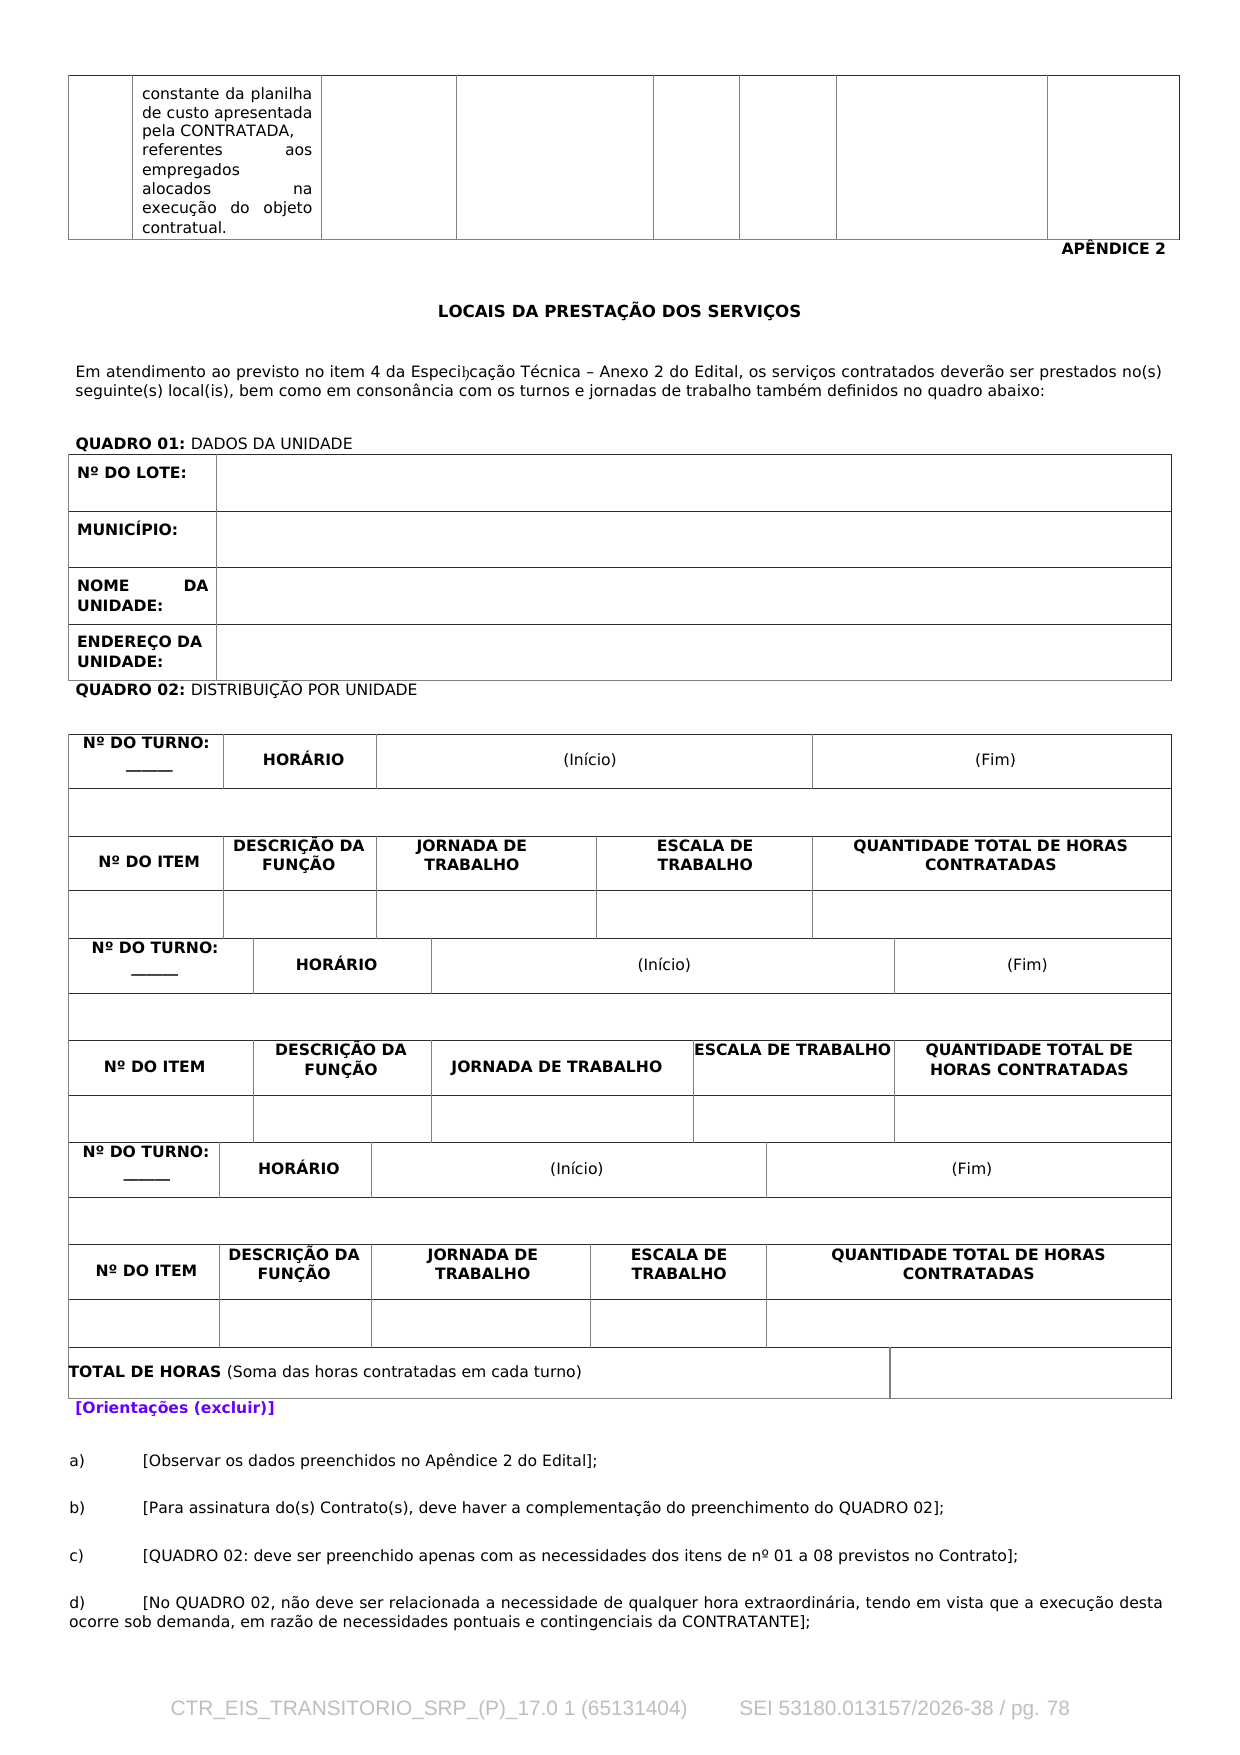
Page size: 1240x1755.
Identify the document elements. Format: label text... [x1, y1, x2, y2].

table_cell TOTAL DE HORAS (Soma das horas contratadas em cada turno) [69, 1348, 889, 1398]
table_cell [217, 568, 1171, 623]
table_header (Início) [563, 735, 657, 788]
table_cell constante da planilha de custo apresentada pela CONTRATADA, referentes aos empregados alocados na execução do objeto contratual. [133, 76, 321, 239]
table_cell DESCRIÇÃO DA FUNÇÃO [220, 1245, 371, 1299]
table_cell [657, 891, 812, 938]
table_cell [432, 1096, 693, 1142]
table_cell [322, 76, 456, 239]
table_header Nº DO TURNO: ______ [69, 735, 223, 788]
table_cell [69, 1300, 219, 1347]
table_cell [69, 1198, 219, 1244]
table_cell HORÁRIO [254, 939, 431, 992]
table_cell [376, 789, 563, 836]
table_cell Nº DO TURNO: ______ [69, 1143, 219, 1197]
table_cell Nº DO ITEM [69, 1041, 253, 1095]
table_cell Nº DO TURNO: ______ [69, 939, 253, 992]
table_cell [372, 1300, 590, 1347]
table_header [657, 735, 812, 788]
list [Para assinatura do(s) Contrato(s), deve haver a complementação do preenchimento do QUADRO 02]; [69, 1499, 1165, 1518]
table_cell DESCRIÇÃO DA FUNÇÃO [254, 1041, 431, 1095]
table_cell DESCRIÇÃO DA FUNÇÃO [224, 837, 376, 890]
table_cell [767, 1300, 1171, 1347]
table_cell QUANTIDADE TOTAL DE HORAS CONTRATADAS [813, 837, 1171, 890]
table_cell [69, 994, 253, 1040]
table_cell [591, 1300, 631, 1347]
table_cell JORNADA DE TRABALHO [377, 837, 563, 890]
table_cell [254, 1096, 431, 1142]
table_cell [563, 837, 596, 890]
table_cell HORÁRIO [220, 1143, 371, 1197]
table_cell [740, 76, 836, 239]
table_cell Nº DO ITEM [69, 837, 223, 890]
table_cell [69, 76, 132, 239]
text QUADRO 01: DADOS DA UNIDADE [75, 435, 1165, 453]
table_cell [457, 76, 653, 239]
table_cell (Fim) [895, 939, 1171, 992]
table_cell (Início) [432, 939, 694, 992]
table_cell [694, 994, 894, 1040]
table_header (Fim) [813, 735, 1171, 788]
table_cell [631, 1300, 766, 1347]
list [No QUADRO 02, não deve ser relacionada a necessidade de qualquer hora extraordinária, tendo em vista que a execução desta ocorre sob demanda, em razão de necessidades pontuais e contingenciais da CONTRATANTE]; [69, 1594, 1165, 1632]
table_cell [891, 1348, 1171, 1398]
table_cell [631, 1143, 766, 1197]
table_cell JORNADA DE TRABALHO [372, 1245, 590, 1299]
text [Orientações (excluir)] [75, 1399, 1170, 1417]
table_cell [563, 891, 596, 938]
table_header [377, 735, 563, 788]
table_cell [377, 891, 563, 938]
table_cell [563, 789, 657, 836]
table_cell [766, 1198, 1171, 1244]
table_cell [657, 789, 813, 836]
table_cell JORNADA DE TRABALHO [432, 1041, 693, 1095]
table_cell (Fim) [767, 1143, 1171, 1197]
table_cell [69, 1096, 253, 1142]
table_cell QUANTIDADE TOTAL DE HORAS CONTRATADAS [895, 1041, 1171, 1095]
table_cell QUANTIDADE TOTAL DE HORAS CONTRATADAS [767, 1245, 1171, 1299]
table_cell [895, 1096, 1171, 1142]
list [Observar os dados preenchidos no Apêndice 2 do Edital]; [69, 1452, 1165, 1470]
table_cell [69, 891, 223, 938]
table_cell ESCALA DE TRABALHO [694, 1041, 894, 1095]
table_cell [224, 891, 376, 938]
table_cell [591, 1245, 631, 1299]
table_cell [597, 891, 657, 938]
table_cell Nº DO ITEM [69, 1245, 219, 1299]
table_cell [217, 512, 1171, 567]
table_header HORÁRIO [224, 735, 376, 788]
table_cell [224, 789, 376, 836]
table_cell [1048, 76, 1179, 239]
table_cell ESCALA DE TRABALHO [631, 1245, 766, 1299]
table_cell [694, 1096, 894, 1142]
table_cell [597, 837, 657, 890]
table_cell [219, 1198, 372, 1244]
table_cell [837, 76, 1047, 239]
table_cell [217, 625, 1171, 680]
table_cell [220, 1300, 371, 1347]
subtitle LOCAIS DA PRESTAÇÃO DOS SERVIÇOS [70, 302, 1168, 321]
table_cell (Início) [372, 1143, 631, 1197]
table_cell [694, 939, 894, 992]
table_cell [895, 994, 1171, 1040]
table_cell [69, 789, 224, 836]
text APÊNDICE 2 [69, 240, 1166, 258]
table_cell ENDEREÇO DA UNIDADE: [69, 625, 216, 680]
table_cell [253, 994, 431, 1040]
table_cell NOME DA UNIDADE: [69, 568, 216, 623]
table_cell MUNICÍPIO: [69, 512, 216, 567]
table_header Nº DO LOTE: [69, 455, 216, 511]
table_cell [813, 891, 1171, 938]
list [QUADRO 02: deve ser preenchido apenas com as necessidades dos itens de nº 01 a 08 previstos no Contrato]; [69, 1547, 1165, 1565]
table_cell [631, 1198, 766, 1244]
text Em atendimento ao previsto no item 4 da Especicação Técnica – Anexo 2 do Edital, os serviços contratados deverão ser prestados no(s) seguinte(s) local(is), bem como em consonância com os turnos e jornadas de trabalho também definidos no quadro abaixo: [75, 363, 1165, 401]
text QUADRO 02: DISTRIBUIÇÃO POR UNIDADE [75, 681, 1165, 699]
table_cell [431, 994, 694, 1040]
table_header [217, 455, 1171, 511]
table_cell [372, 1198, 631, 1244]
table_cell ESCALA DE TRABALHO [657, 837, 812, 890]
table_cell [654, 76, 739, 239]
table_cell [813, 789, 1171, 836]
